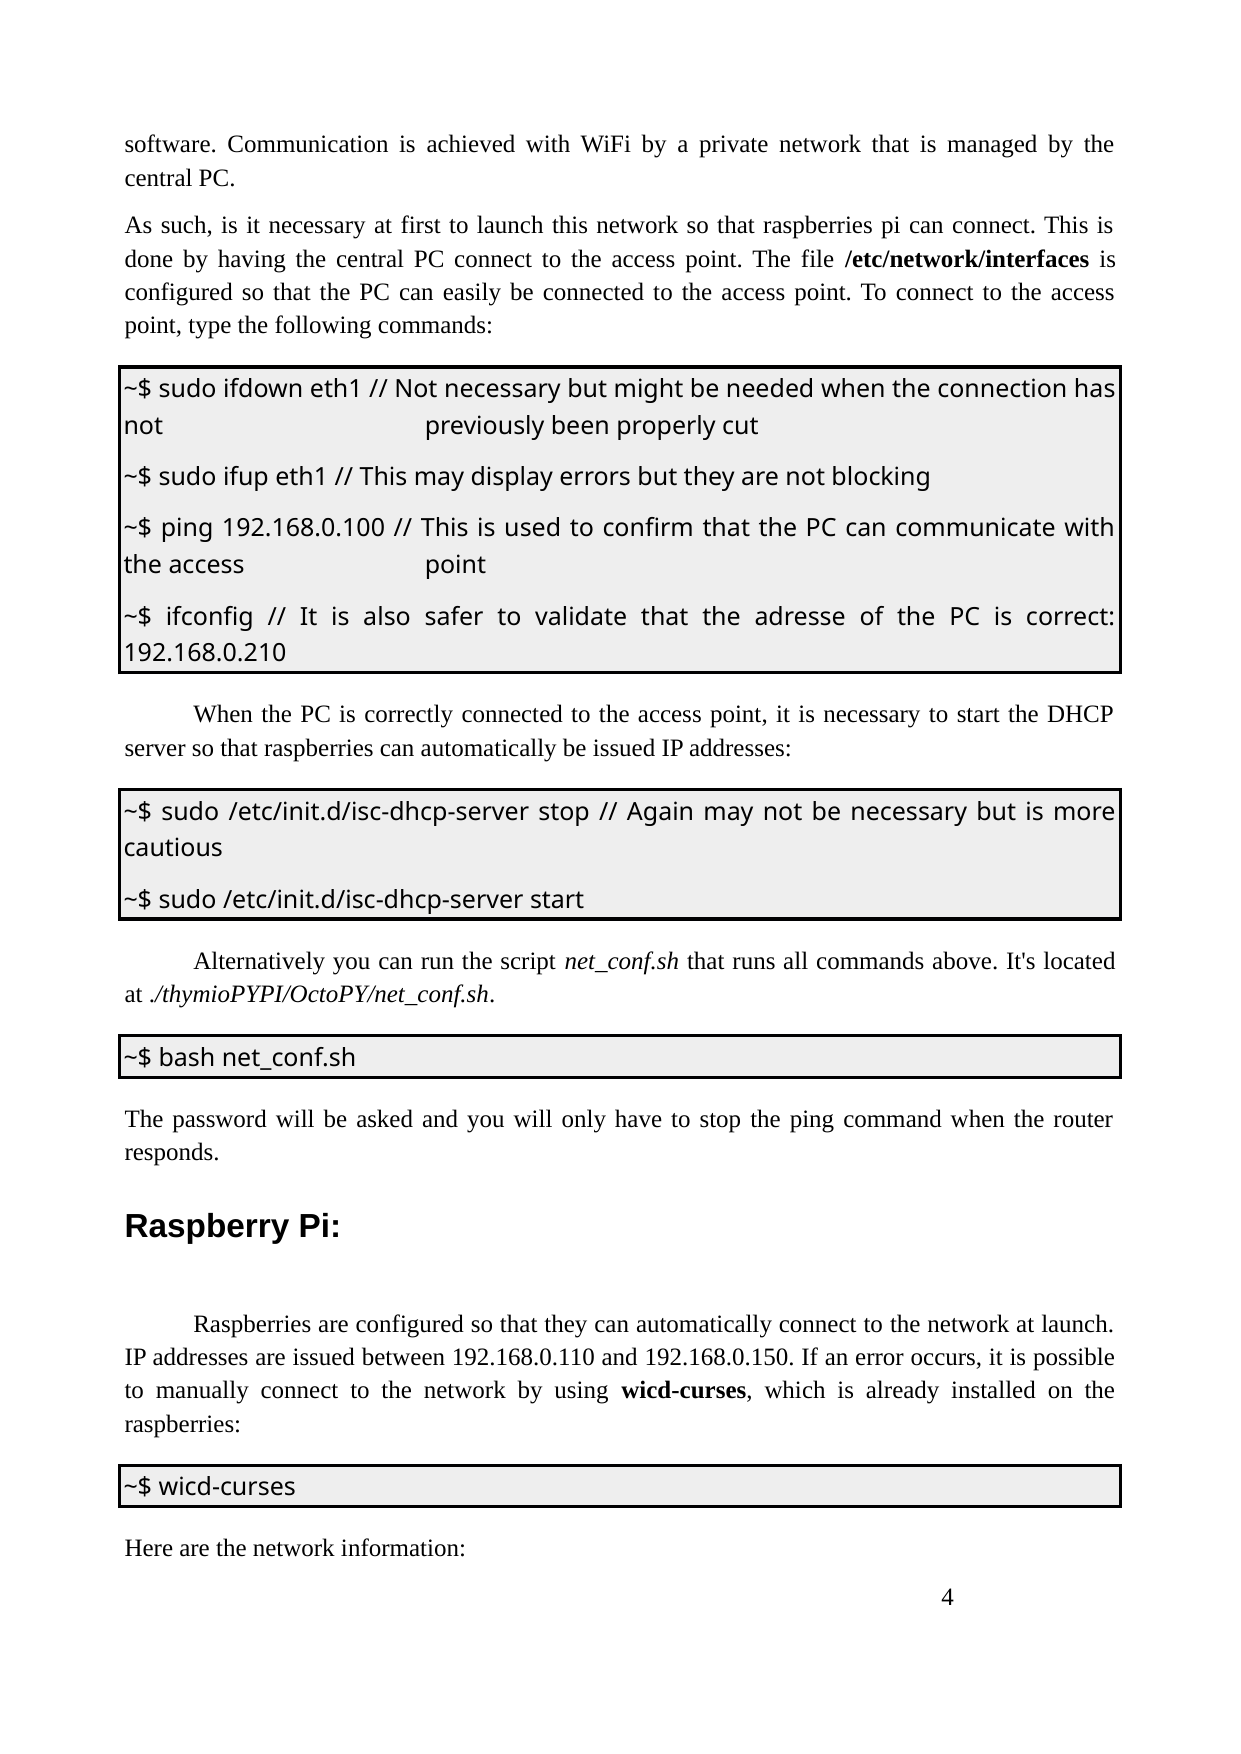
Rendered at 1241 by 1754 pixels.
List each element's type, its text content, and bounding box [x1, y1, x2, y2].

text ~$ wicd-curses [121, 1467, 1119, 1505]
text Here are the network information: [118, 1528, 1122, 1568]
text software. Communication is achieved with WiFi by a private network that is managed by the central PC. [118, 124, 1122, 192]
text ~$ sudo ifup eth1 // This may display errors but they are not blocking [121, 453, 1119, 493]
text ~$ bash net_conf.sh [121, 1037, 1119, 1076]
text Raspberries are configured so that they can automatically connect to the network at launch. IP addresses are issued between 192.168.0.110 and 192.168.0.150. If an error occurs, it is possible to manually connect to the network by using wicd-curses, which is already installed on the raspberries: [118, 1304, 1122, 1444]
text ~$ sudo /etc/init.d/isc-dhcp-server stop // Again may not be necessary but is more cautious [121, 791, 1119, 864]
text ~$ ping 192.168.0.100 // This is used to confirm that the PC can communicate with the access point [121, 505, 1119, 581]
text ~$ sudo ifdown eth1 // Not necessary but might be needed when the connection has not previously been properly cut [121, 369, 1119, 441]
text ~$ sudo /etc/init.d/isc-dhcp-server start [121, 876, 1119, 917]
text Raspberry Pi: [118, 1201, 1122, 1244]
text The password will be asked and you will only have to stop the ping command when the router responds. [118, 1099, 1122, 1166]
text As such, is it necessary at first to launch this network so that raspberries pi can connect. This is done by having the central PC connect to the access point. The file /etc/network/interfaces is configured so that the PC can easily be connected to the access point. To connect to the access point, type the following commands: [118, 205, 1122, 345]
text Alternatively you can run the script net_conf.sh that runs all commands above. It's located at ./thymioPYPI/OctoPY/net_conf.sh. [118, 941, 1122, 1014]
text ~$ ifconfig // It is also safer to validate that the adresse of the PC is correct: 192.168.0.210 [121, 593, 1119, 671]
text When the PC is correctly connected to the access point, it is necessary to start the DHCP server so that raspberries can automatically be issued IP addresses: [118, 694, 1122, 768]
